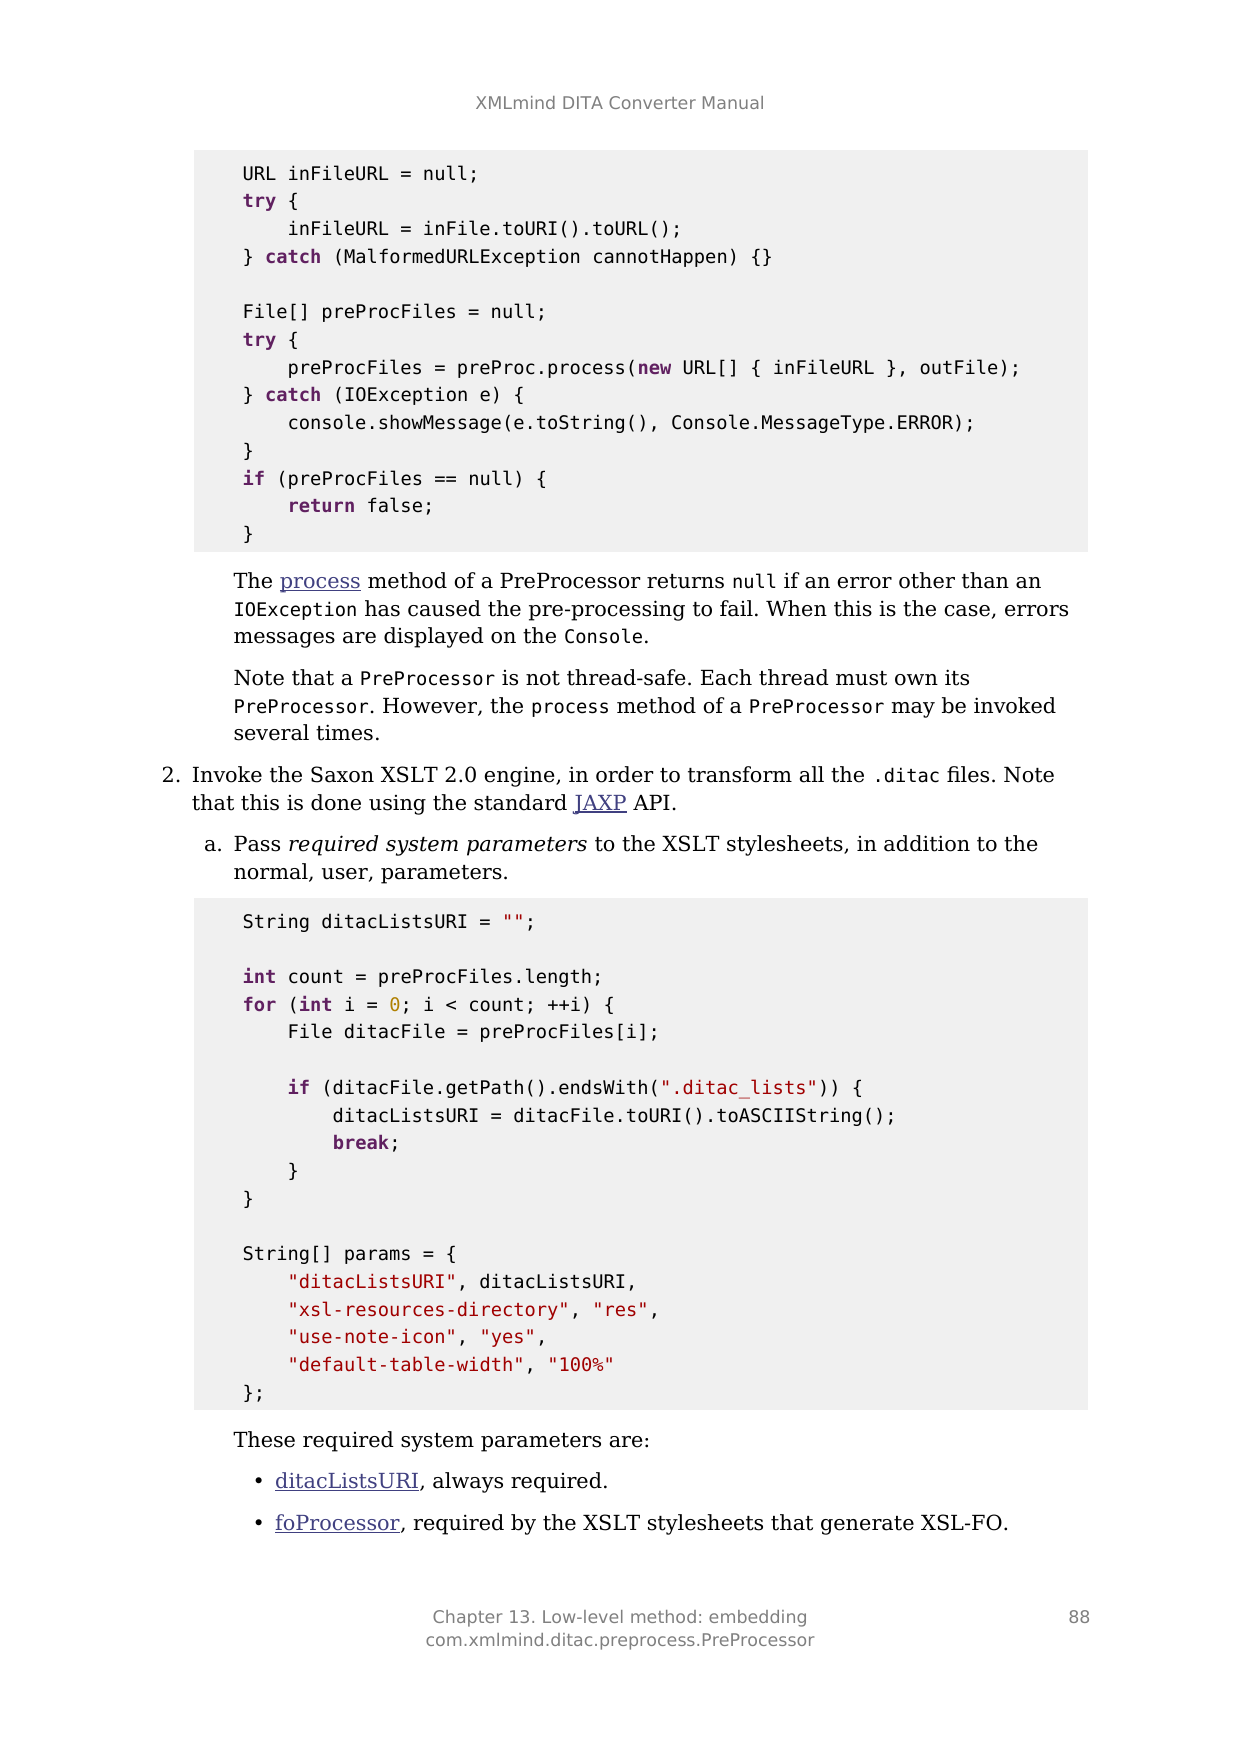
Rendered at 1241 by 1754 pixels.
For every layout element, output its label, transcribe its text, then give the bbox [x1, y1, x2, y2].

list The process method of a PreProcessor returns null if an error other than an IOException has caused the pre-processing to fail. When this is the case, errors messages are displayed on the Console. [192, 566, 1090, 649]
list Note that a PreProcessor is not thread-safe. Each thread must own its PreProcessor. However, the process method of a PreProcessor may be invoked several times. [192, 662, 1090, 746]
list Pass required system parameters to the XSLT stylesheets, in addition to the normal, user, parameters. [192, 828, 1090, 884]
list ditacListsURI, always required. [233, 1466, 1090, 1493]
list Invoke the Saxon XSLT 2.0 engine, in order to transform all the .ditac files. Note that this is done using the standard JAXP API. [150, 759, 1090, 815]
list These required system parameters are: [192, 1424, 1090, 1452]
list foProcessor, required by the XSLT stylesheets that generate XSL-FO. [233, 1507, 1090, 1535]
list URL inFileURL = null; try { inFileURL = inFile.toURI().toURL(); } catch (MalformedURLException cannotHappen) {} File[] preProcFiles = null; try { preProcFiles = preProc.process(new URL[] { inFileURL }, outFile); } catch (IOException e) { console.showMessage(e.toString(), Console.MessageType.ERROR); } if (preProcFiles == null) { return false; } [194, 150, 1088, 552]
list String ditacListsURI = ""; int count = preProcFiles.length; for (int i = 0; i < count; ++i) { File ditacFile = preProcFiles[i]; if (ditacFile.getPath().endsWith(".ditac_lists")) { ditacListsURI = ditacFile.toURI().toASCIIString(); break; } } String[] params = { "ditacListsURI", ditacListsURI, "xsl-resources-directory", "res", "use-note-icon", "yes", "default-table-width", "100%" }; [194, 898, 1088, 1410]
